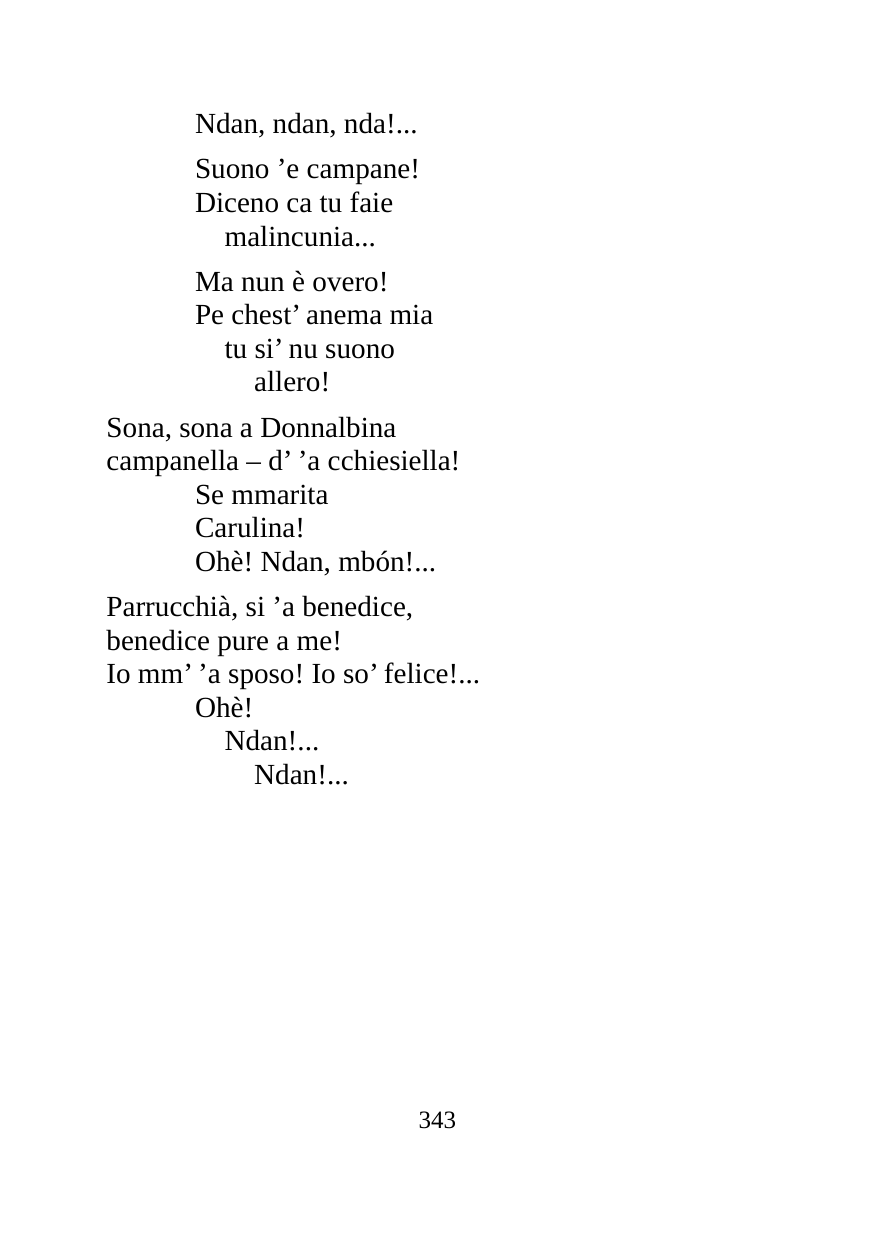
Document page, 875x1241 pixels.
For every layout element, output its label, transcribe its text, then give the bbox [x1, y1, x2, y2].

text Pe chest’ anema mia [195, 297, 768, 331]
text Ndan!... [224, 723, 768, 757]
text Diceno ca tu faie [195, 185, 768, 219]
text Ndan!... [254, 757, 768, 791]
text benedice pure a me! [106, 623, 768, 656]
text Parrucchià, si ’a benedice, [106, 589, 768, 623]
text Ohè! [195, 690, 768, 723]
text Ndan, ndan, nda!... [195, 106, 768, 140]
text malincunia... [224, 219, 768, 252]
text campanella – d’ ’a cchiesiella! [106, 443, 768, 477]
text Ma nun è overo! [195, 264, 768, 297]
text Carulina! [195, 511, 768, 544]
text Ohè! Ndan, mbón!... [195, 544, 768, 578]
text Se mmarita [195, 477, 768, 511]
text Suono ’e campane! [195, 152, 768, 185]
text allero! [254, 364, 768, 398]
text tu si’ nu suono [224, 331, 768, 364]
text Io mm’ ’a sposo! Io so’ felice!... [106, 656, 768, 690]
text Sona, sona a Donnalbina [106, 410, 768, 443]
